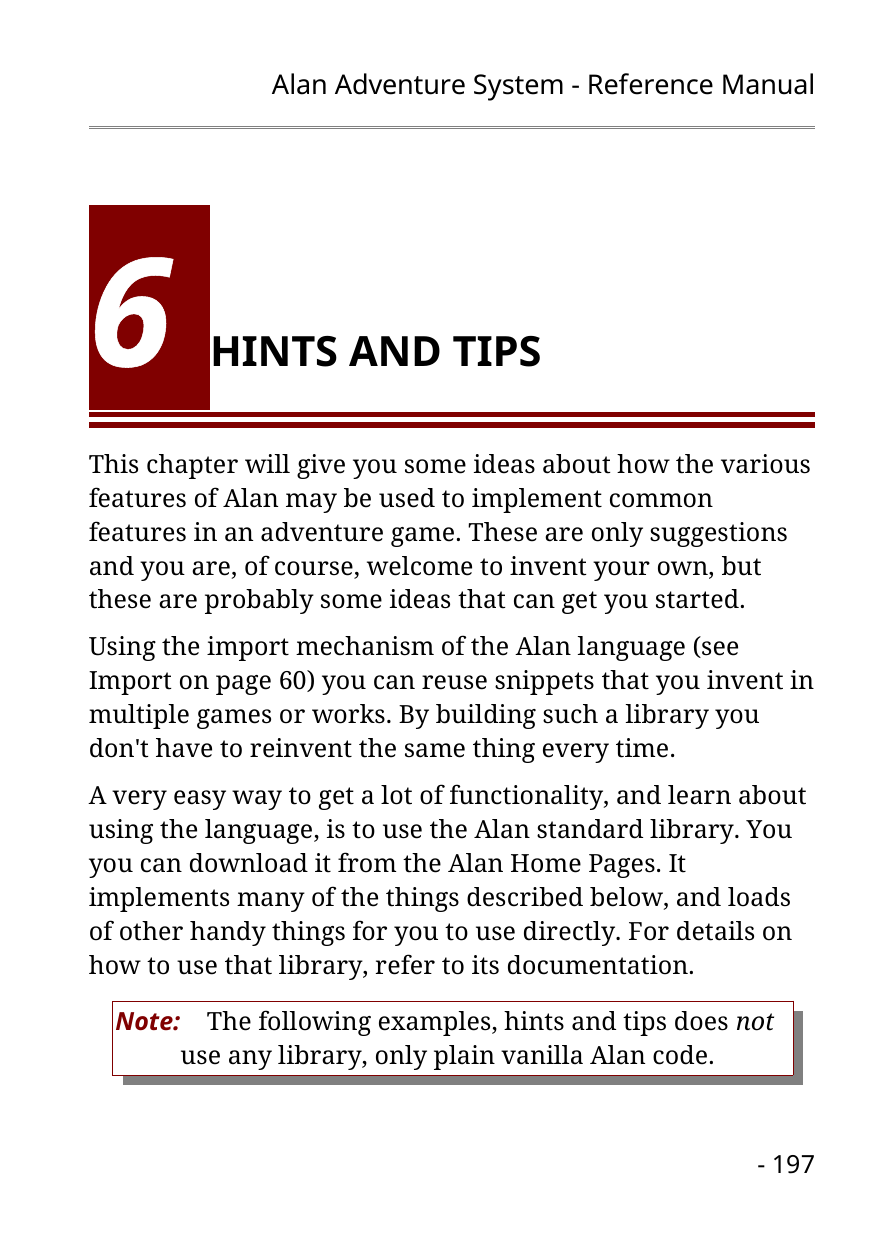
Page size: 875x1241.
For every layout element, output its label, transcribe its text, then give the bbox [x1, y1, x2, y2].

text A very easy way to get a lot of functionality, and learn about using the language, is to use the Alan standard library. You you can download it from the Alan Home Pages. It implements many of the things described below, and loads of other handy things for you to use directly. For details on how to use that library, refer to its documentation. [88, 778, 815, 982]
list The following examples, hints and tips does not use any library, only plain vanilla Alan code. [113, 1002, 793, 1074]
text This chapter will give you some ideas about how the various features of Alan may be used to implement common features in an adventure game. These are only suggestions and you are, of course, welcome to invent your own, but these are probably some ideas that can get you started. [88, 447, 815, 616]
text Using the import mechanism of the Alan language (see Import on page 48) you can reuse snippets that you invent in multiple games or works. By building such a library you don't have to reinvent the same thing every time. [88, 629, 815, 765]
subtitle Hints And Tips [88, 205, 815, 428]
